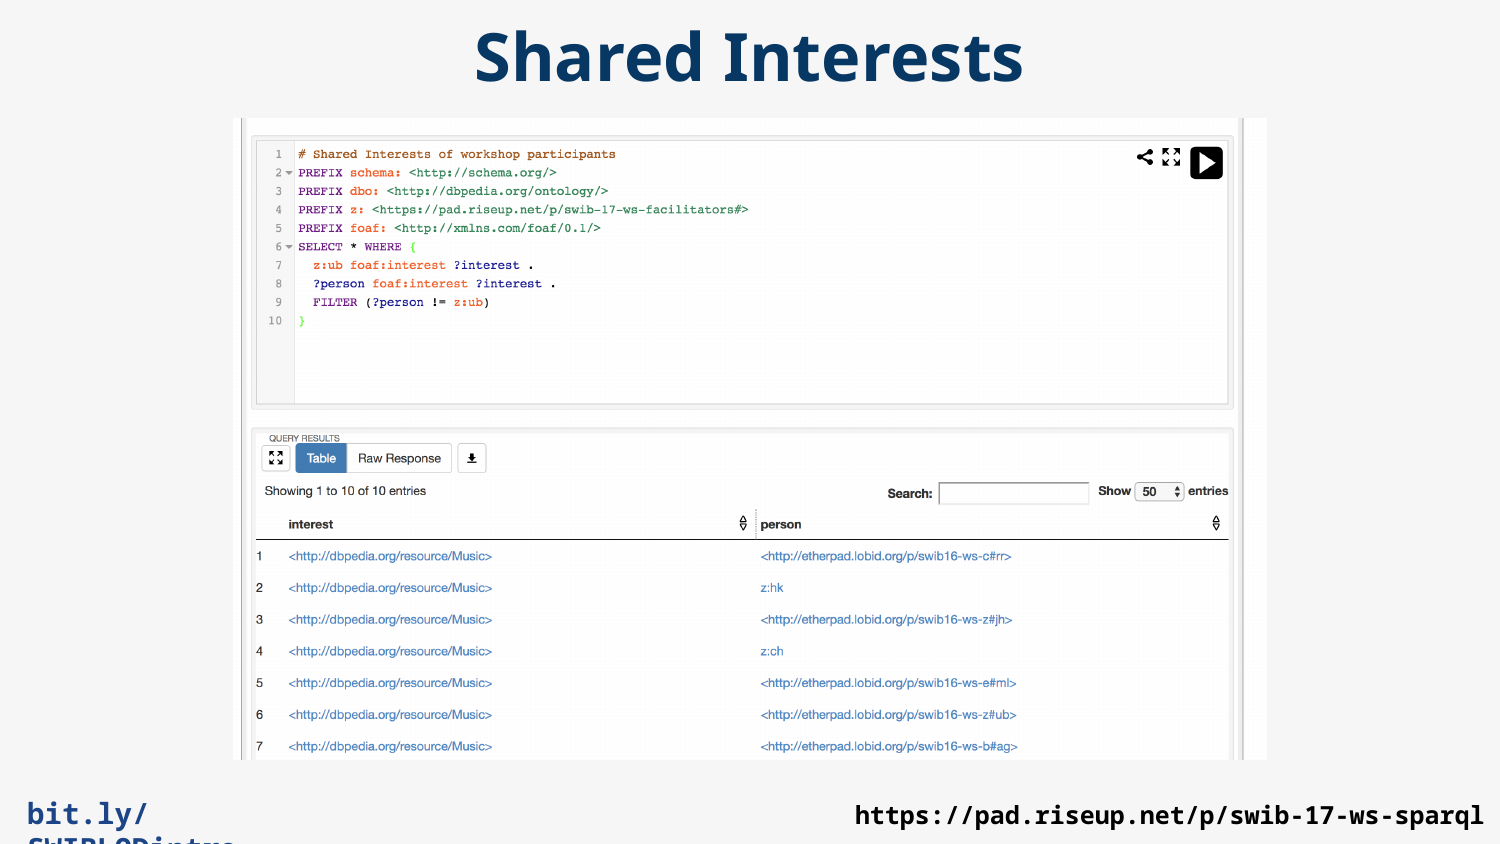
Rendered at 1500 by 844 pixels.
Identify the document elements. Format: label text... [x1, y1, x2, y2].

picture [233, 118, 1267, 760]
text_box https://pad.riseup.net/p/swib-17-ws-sparql [830, 784, 1500, 844]
title Shared Interests [51, 0, 1449, 94]
